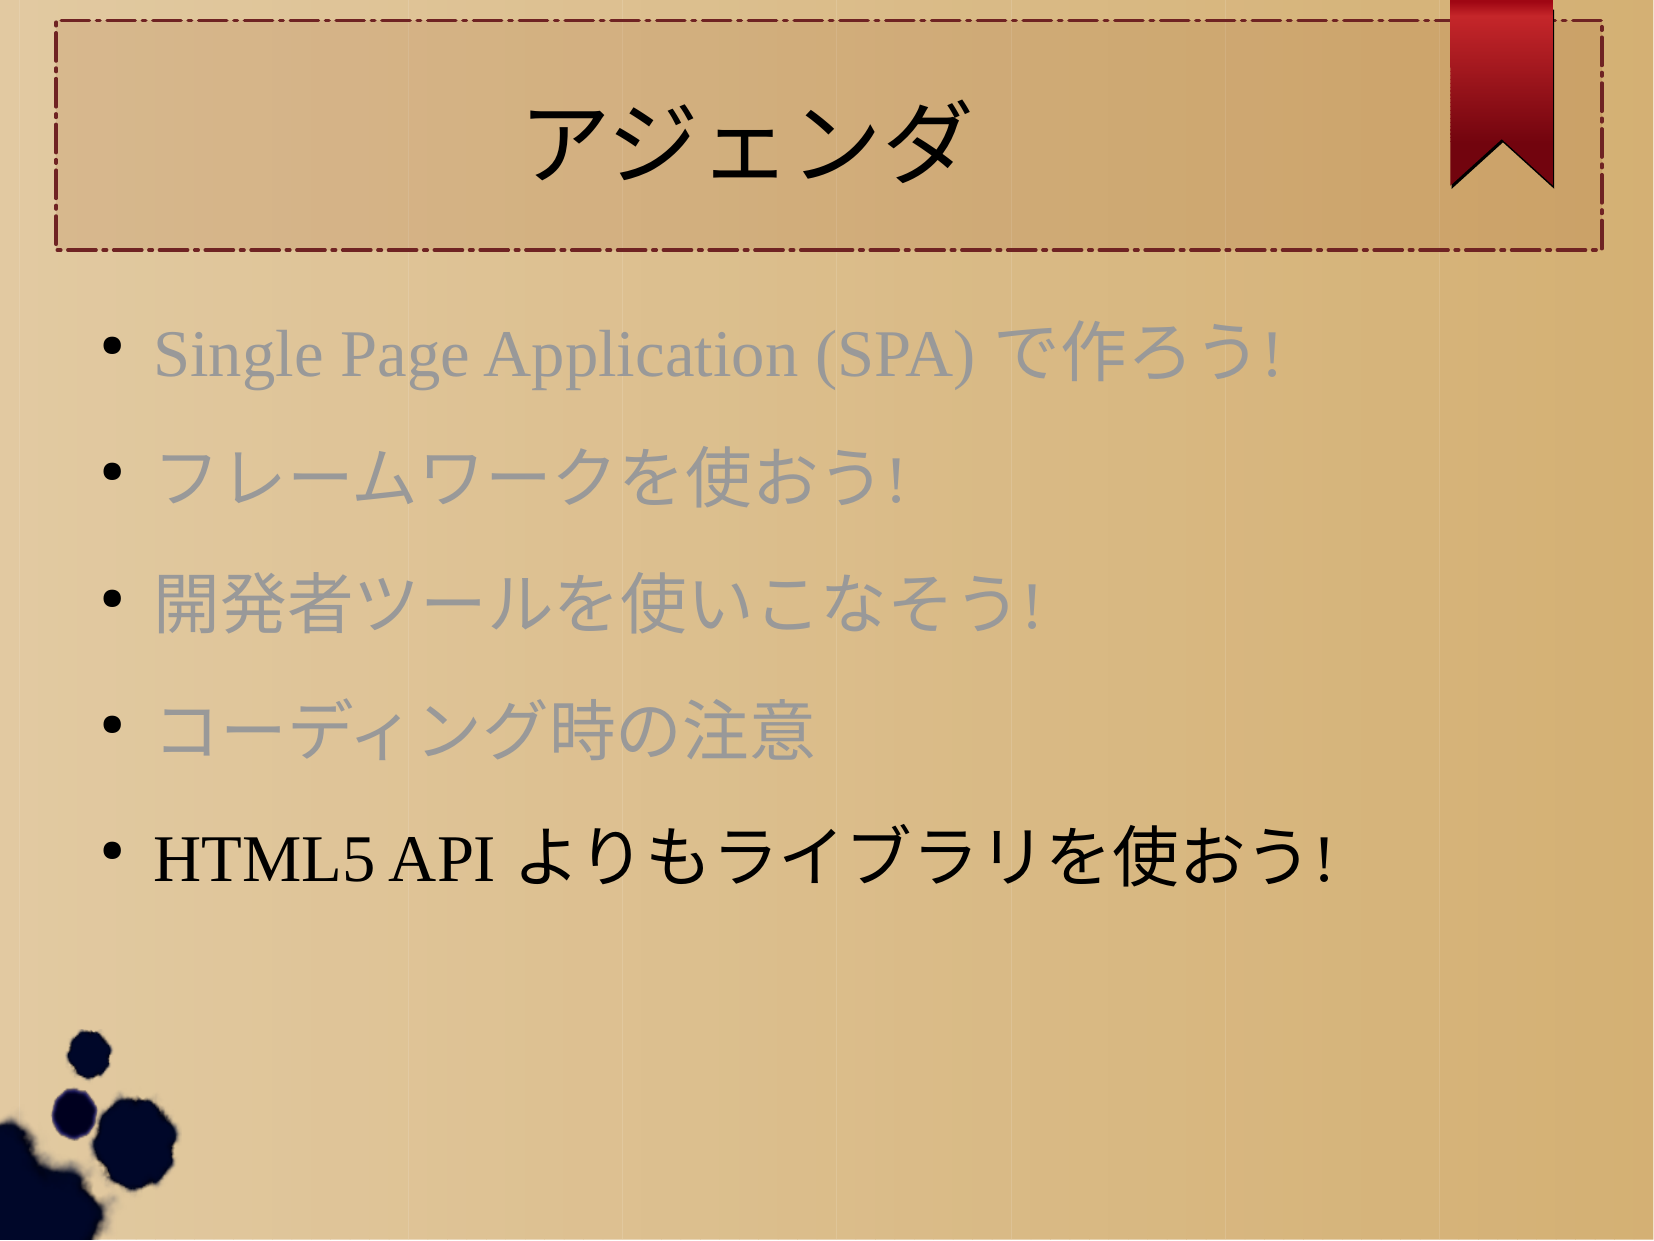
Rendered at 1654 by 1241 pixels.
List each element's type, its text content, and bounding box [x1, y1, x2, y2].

title アジェンダ [82, 47, 1412, 229]
list Single Page Application (SPA) で作ろう! フレームワークを使おう! 開発者ツールを使いこなそう! コーディング時の注意 HTML5 API よりもライブラリを使おう! [82, 299, 1571, 1019]
